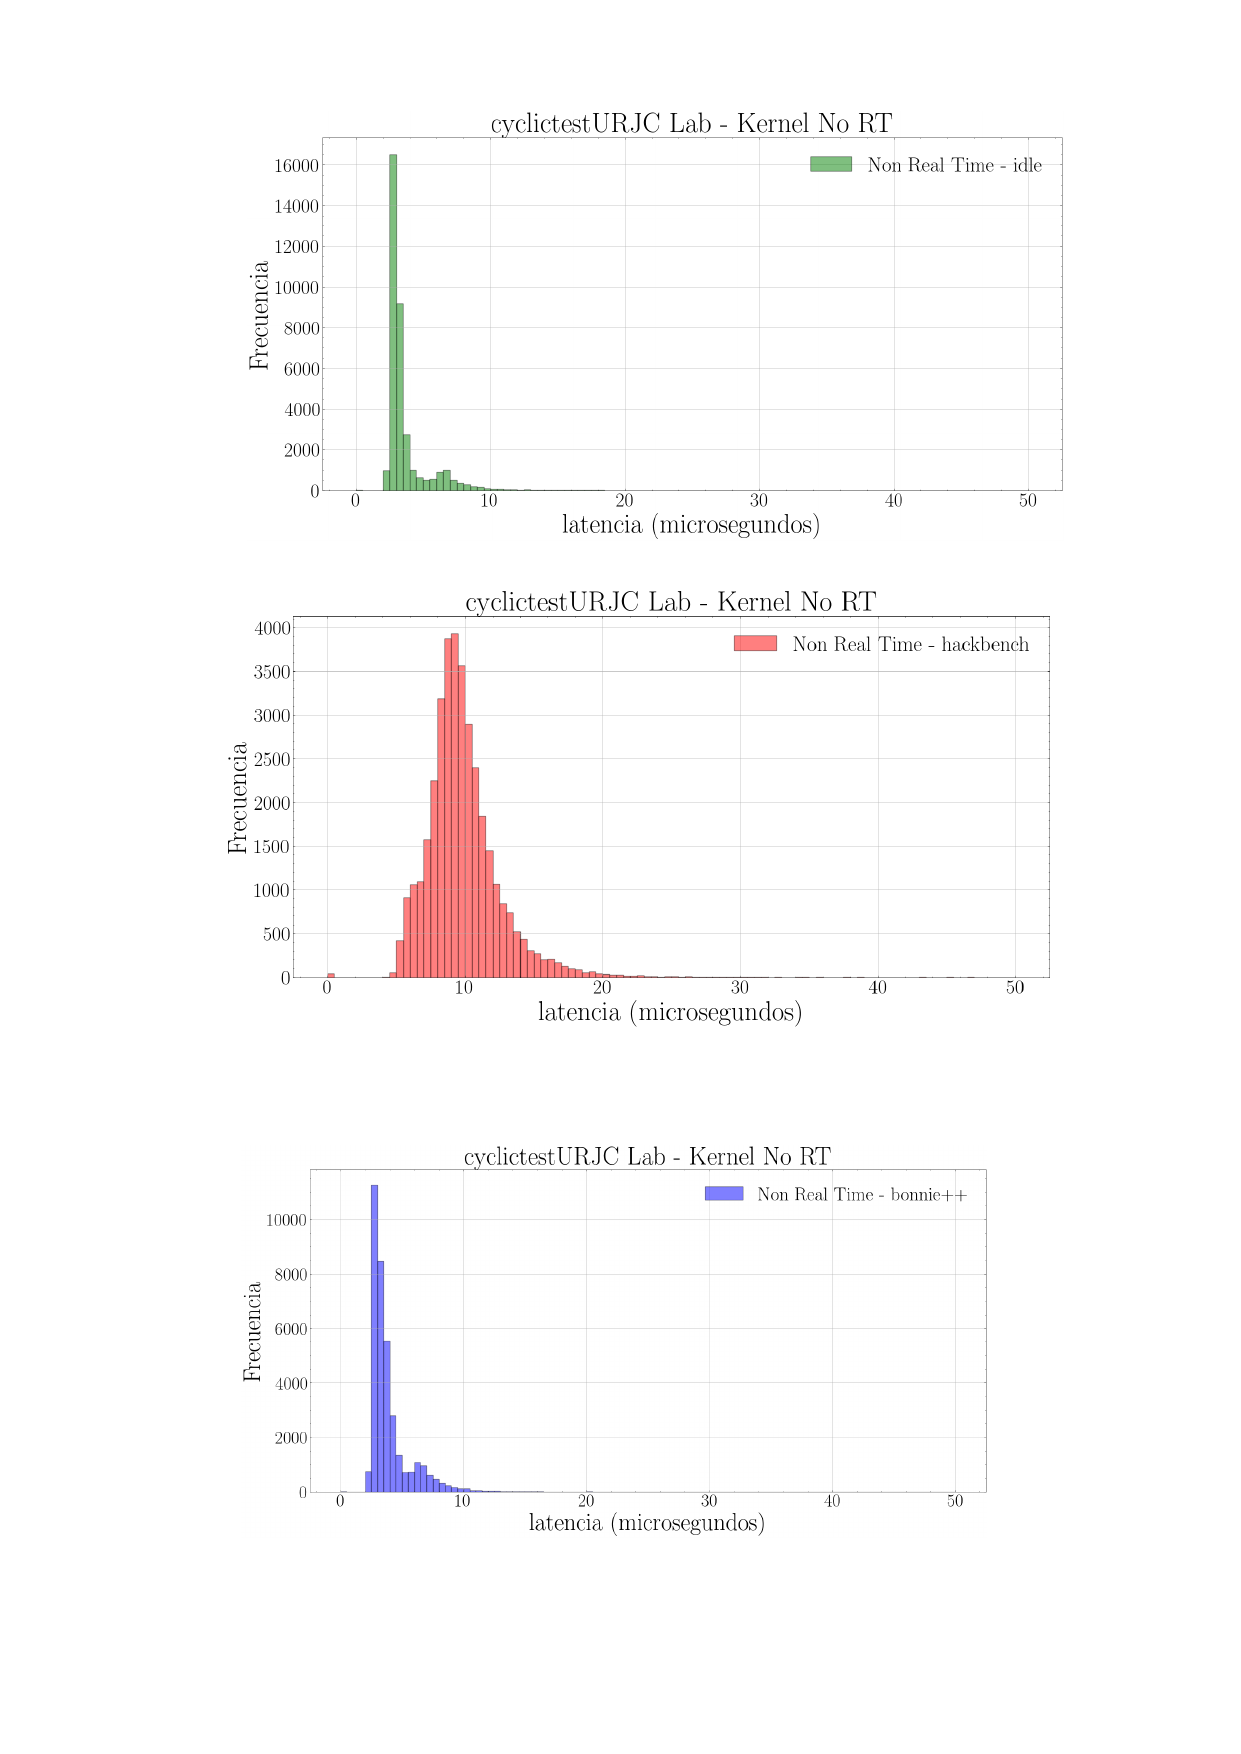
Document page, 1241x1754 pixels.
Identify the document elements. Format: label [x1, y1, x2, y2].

picture [241, 1145, 988, 1538]
picture [247, 111, 1064, 541]
picture [225, 589, 1052, 1029]
